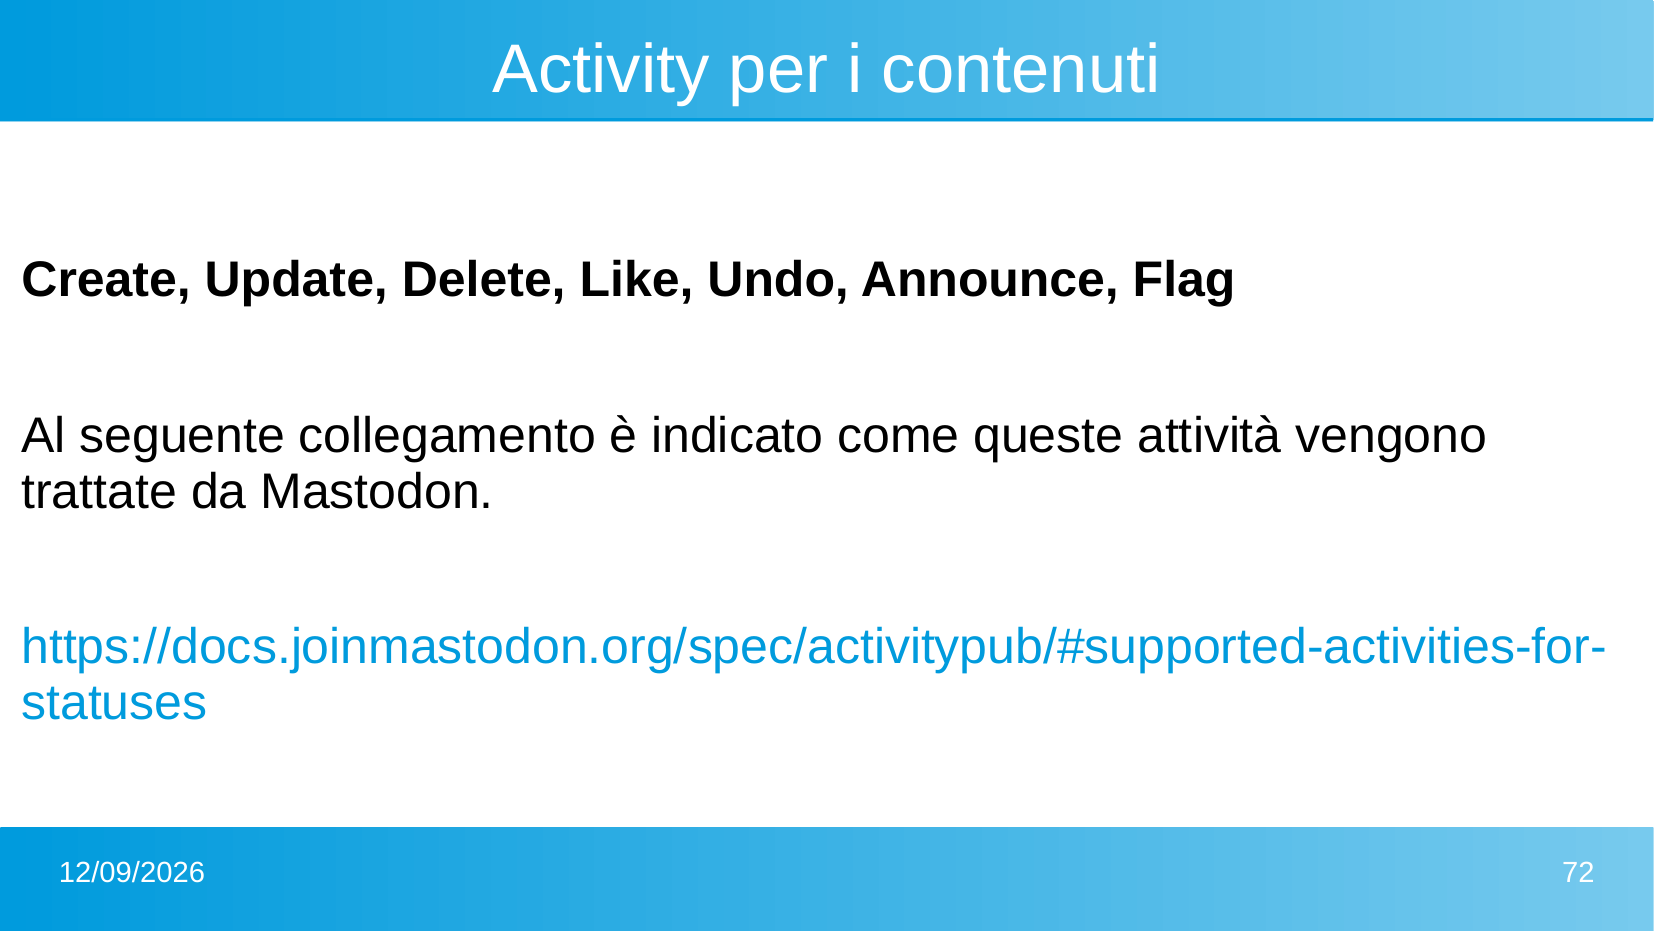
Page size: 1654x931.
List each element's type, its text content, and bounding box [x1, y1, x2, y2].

list Create, Update, Delete, Like, Undo, Announce, Flag Al seguente collegamento è indicato come queste attività vengono trattate da Mastodon. https://docs.joinmastodon.org/spec/activitypub/#supported-activities-for-statuses [21, 251, 1613, 413]
title Activity per i contenuti [59, 29, 1595, 108]
